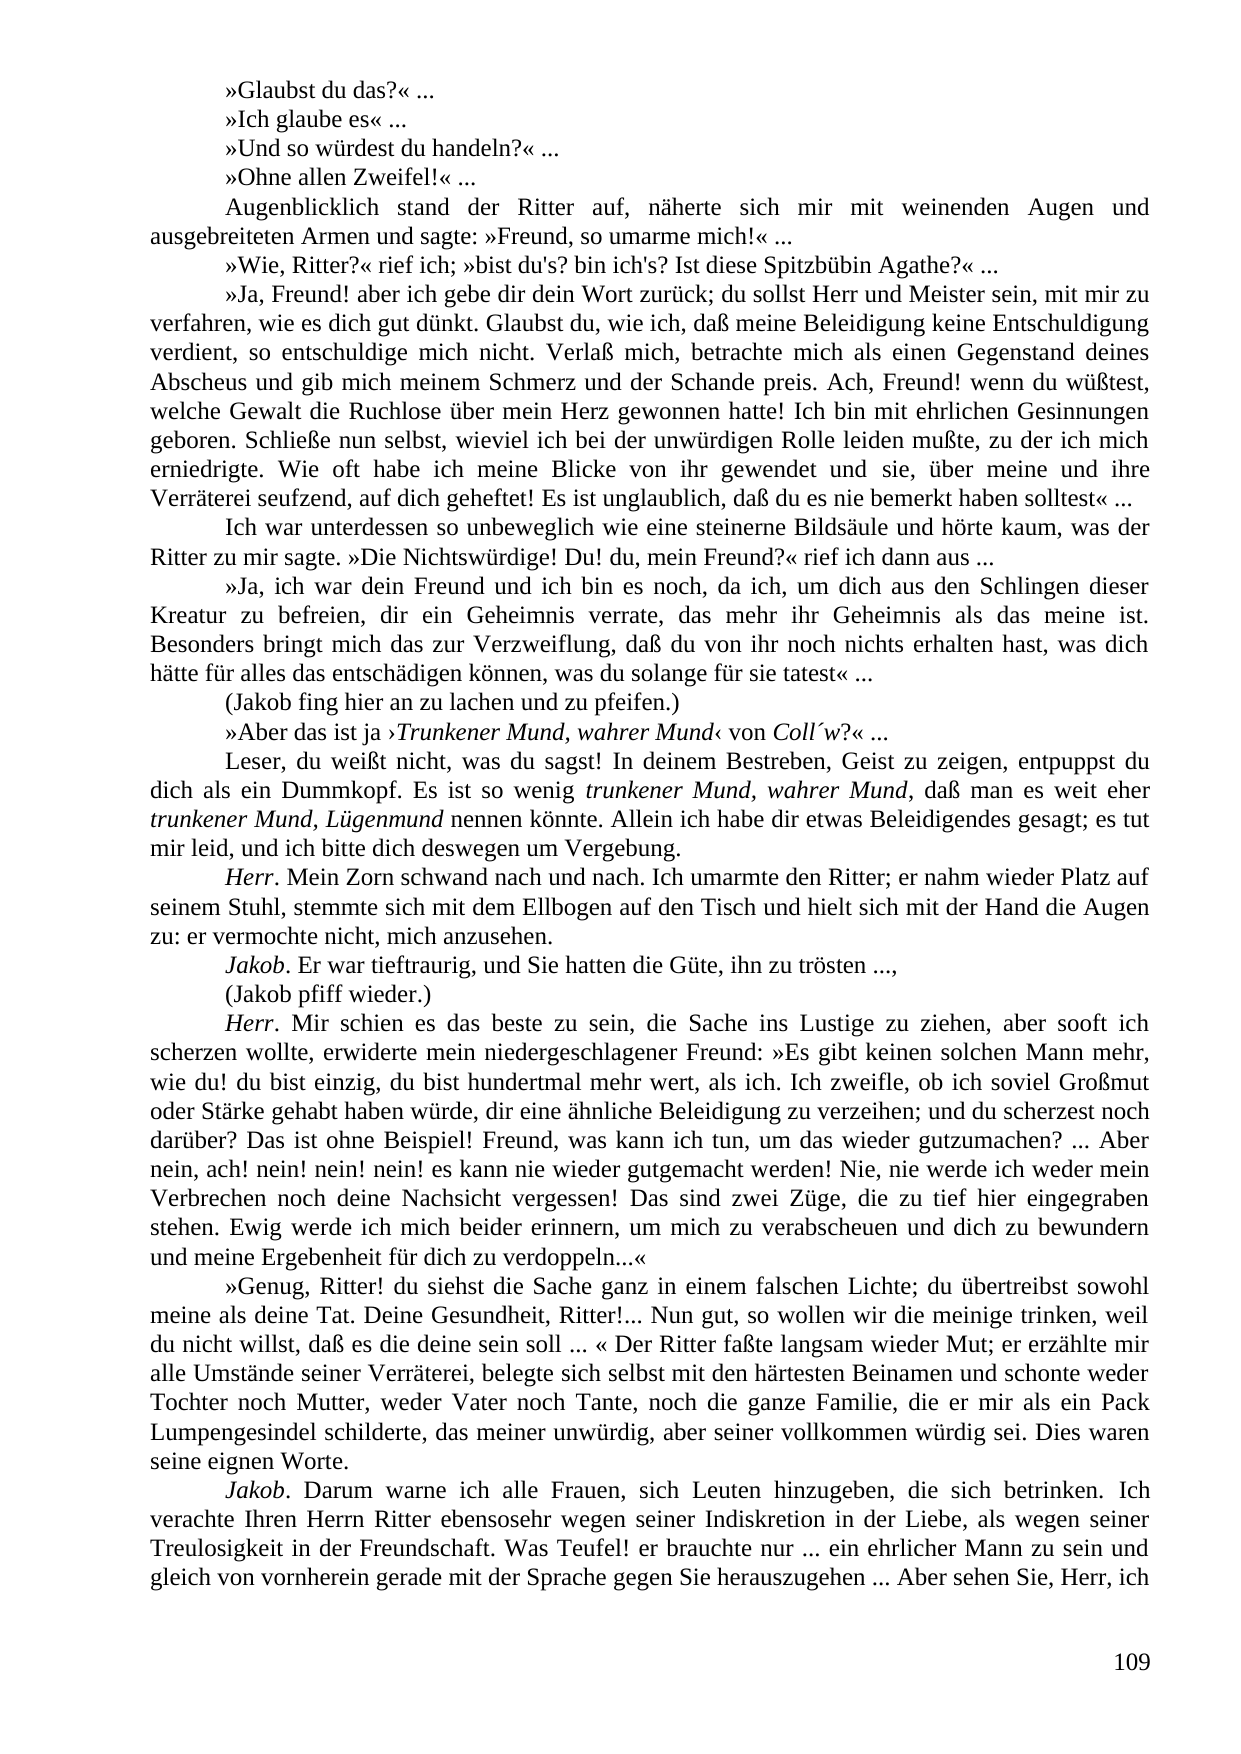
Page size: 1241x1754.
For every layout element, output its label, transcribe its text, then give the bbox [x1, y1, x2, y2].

text »Genug, Ritter! du siehst die Sache ganz in einem falschen Lichte; du übertreibst sowohl meine als deine Tat. Deine Gesundheit, Ritter!... Nun gut, so wollen wir die meinige trinken, weil du nicht willst, daß es die deine sein soll ... « Der Ritter faßte langsam wieder Mut; er erzählte mir alle Umstände seiner Verräterei, belegte sich selbst mit den härtesten Beinamen und schonte weder Tochter noch Mutter, weder Vater noch Tante, noch die ganze Familie, die er mir als ein Pack Lumpengesindel schilderte, das meiner unwürdig, aber seiner vollkommen würdig sei. Dies waren seine eignen Worte. [150, 1270, 1151, 1474]
text Leser, du weißt nicht, was du sagst! In deinem Bestreben, Geist zu zeigen, entpuppst du dich als ein Dummkopf. Es ist so wenig trunkener Mund, wahrer Mund, daß man es weit eher trunkener Mund, Lügenmund nennen könnte. Allein ich habe dir etwas Beleidigendes gesagt; es tut mir leid, und ich bitte dich deswegen um Vergebung. [150, 745, 1151, 862]
text Jakob. Darum warne ich alle Frauen, sich Leuten hinzugeben, die sich betrinken. Ich verachte Ihren Herrn Ritter ebensosehr wegen seiner Indiskretion in der Liebe, als wegen seiner Treulosigkeit in der Freundschaft. Was Teufel! er brauchte nur ... ein ehrlicher Mann zu sein und gleich von vornherein gerade mit der Sprache gegen Sie herauszugehen ... Aber sehen Sie, Herr, ich [150, 1474, 1151, 1591]
text »Wie, Ritter?« rief ich; »bist du's? bin ich's? Ist diese Spitzbübin Agathe?« ... [150, 249, 1151, 279]
text »Und so würdest du handeln?« ... [150, 133, 1151, 162]
text (Jakob fing hier an zu lachen und zu pfeifen.) [150, 687, 1151, 716]
text »Ja, ich war dein Freund und ich bin es noch, da ich, um dich aus den Schlingen dieser Kreatur zu befreien, dir ein Geheimnis verrate, das mehr ihr Geheimnis als das meine ist. Besonders bringt mich das zur Verzweiflung, daß du von ihr noch nichts erhalten hast, was dich hätte für alles das entschädigen können, was du solange für sie tatest« ... [150, 570, 1151, 687]
text »Ich glaube es« ... [150, 104, 1151, 133]
text Jakob. Er war tieftraurig, und Sie hatten die Güte, ihn zu trösten ..., [150, 949, 1151, 979]
text »Ja, Freund! aber ich gebe dir dein Wort zurück; du sollst Herr und Meister sein, mit mir zu verfahren, wie es dich gut dünkt. Glaubst du, wie ich, daß meine Beleidigung keine Entschuldigung verdient, so entschuldige mich nicht. Verlaß mich, betrachte mich als einen Gegenstand deines Abscheus und gib mich meinem Schmerz und der Schande preis. Ach, Freund! wenn du wüßtest, welche Gewalt die Ruchlose über mein Herz gewonnen hatte! Ich bin mit ehrlichen Gesinnungen geboren. Schließe nun selbst, wieviel ich bei der unwürdigen Rolle leiden mußte, zu der ich mich erniedrigte. Wie oft habe ich meine Blicke von ihr gewendet und sie, über meine und ihre Verräterei seufzend, auf dich geheftet! Es ist unglaublich, daß du es nie bemerkt haben solltest« ... [150, 279, 1151, 512]
text Ich war unterdessen so unbeweglich wie eine steinerne Bildsäule und hörte kaum, was der Ritter zu mir sagte. »Die Nichtswürdige! Du! du, mein Freund?« rief ich dann aus ... [150, 512, 1151, 570]
text »Ohne allen Zweifel!« ... [150, 162, 1151, 191]
text Herr. Mein Zorn schwand nach und nach. Ich umarmte den Ritter; er nahm wieder Platz auf seinem Stuhl, stemmte sich mit dem Ellbogen auf den Tisch und hielt sich mit der Hand die Augen zu: er vermochte nicht, mich anzusehen. [150, 862, 1151, 949]
text Augenblicklich stand der Ritter auf, näherte sich mir mit weinenden Augen und ausgebreiteten Armen und sagte: »Freund, so umarme mich!« ... [150, 191, 1151, 249]
text »Aber das ist ja ›Trunkener Mund, wahrer Mund‹ von Coll´w?« ... [150, 716, 1151, 745]
text (Jakob pfiff wieder.) [150, 979, 1151, 1008]
text Herr. Mir schien es das beste zu sein, die Sache ins Lustige zu ziehen, aber sooft ich scherzen wollte, erwiderte mein niedergeschlagener Freund: »Es gibt keinen solchen Mann mehr, wie du! du bist einzig, du bist hundertmal mehr wert, als ich. Ich zweifle, ob ich soviel Großmut oder Stärke gehabt haben würde, dir eine ähnliche Beleidigung zu verzeihen; und du scherzest noch darüber? Das ist ohne Beispiel! Freund, was kann ich tun, um das wieder gutzumachen? ... Aber nein, ach! nein! nein! nein! es kann nie wieder gutgemacht werden! Nie, nie werde ich weder mein Verbrechen noch deine Nachsicht vergessen! Das sind zwei Züge, die zu tief hier eingegraben stehen. Ewig werde ich mich beider erinnern, um mich zu verabscheuen und dich zu bewundern und meine Ergebenheit für dich zu verdoppeln...« [150, 1008, 1151, 1270]
text »Glaubst du das?« ... [150, 75, 1151, 104]
